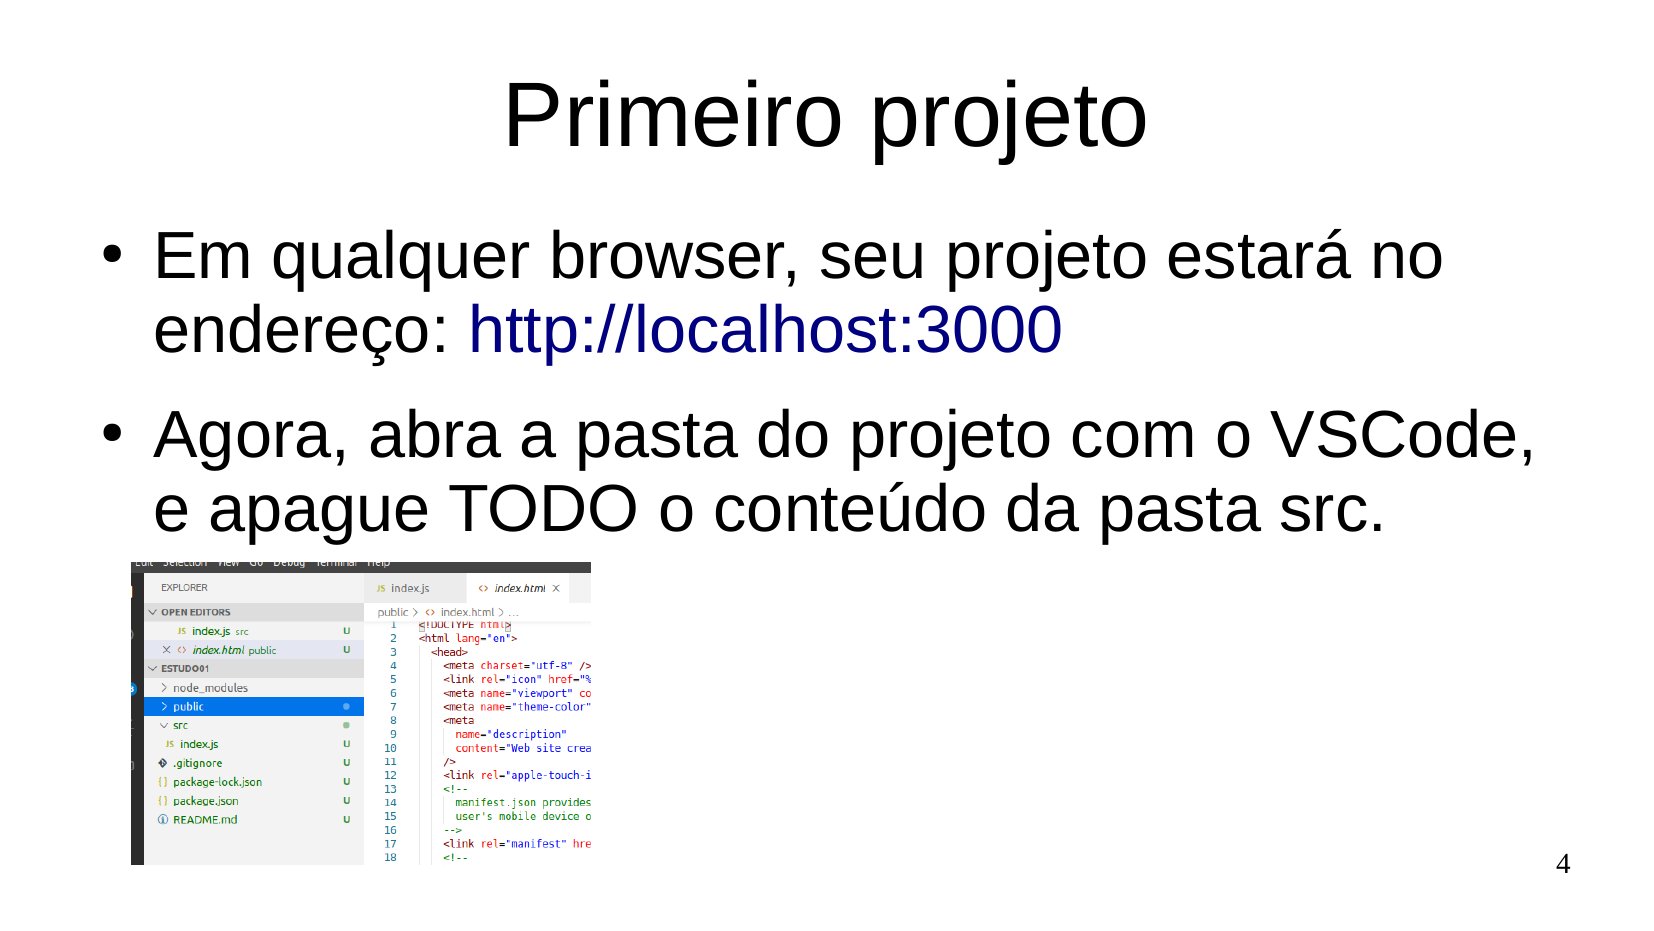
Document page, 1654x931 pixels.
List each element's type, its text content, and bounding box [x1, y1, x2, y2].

list Em qualquer browser, seu projeto estará no endereço: http://localhost:3000 Agora, abra a pasta do projeto com o VSCode, e apague TODO o conteúdo da pasta src. [82, 217, 1571, 758]
title Primeiro projeto [82, 37, 1571, 193]
picture [131, 562, 591, 865]
